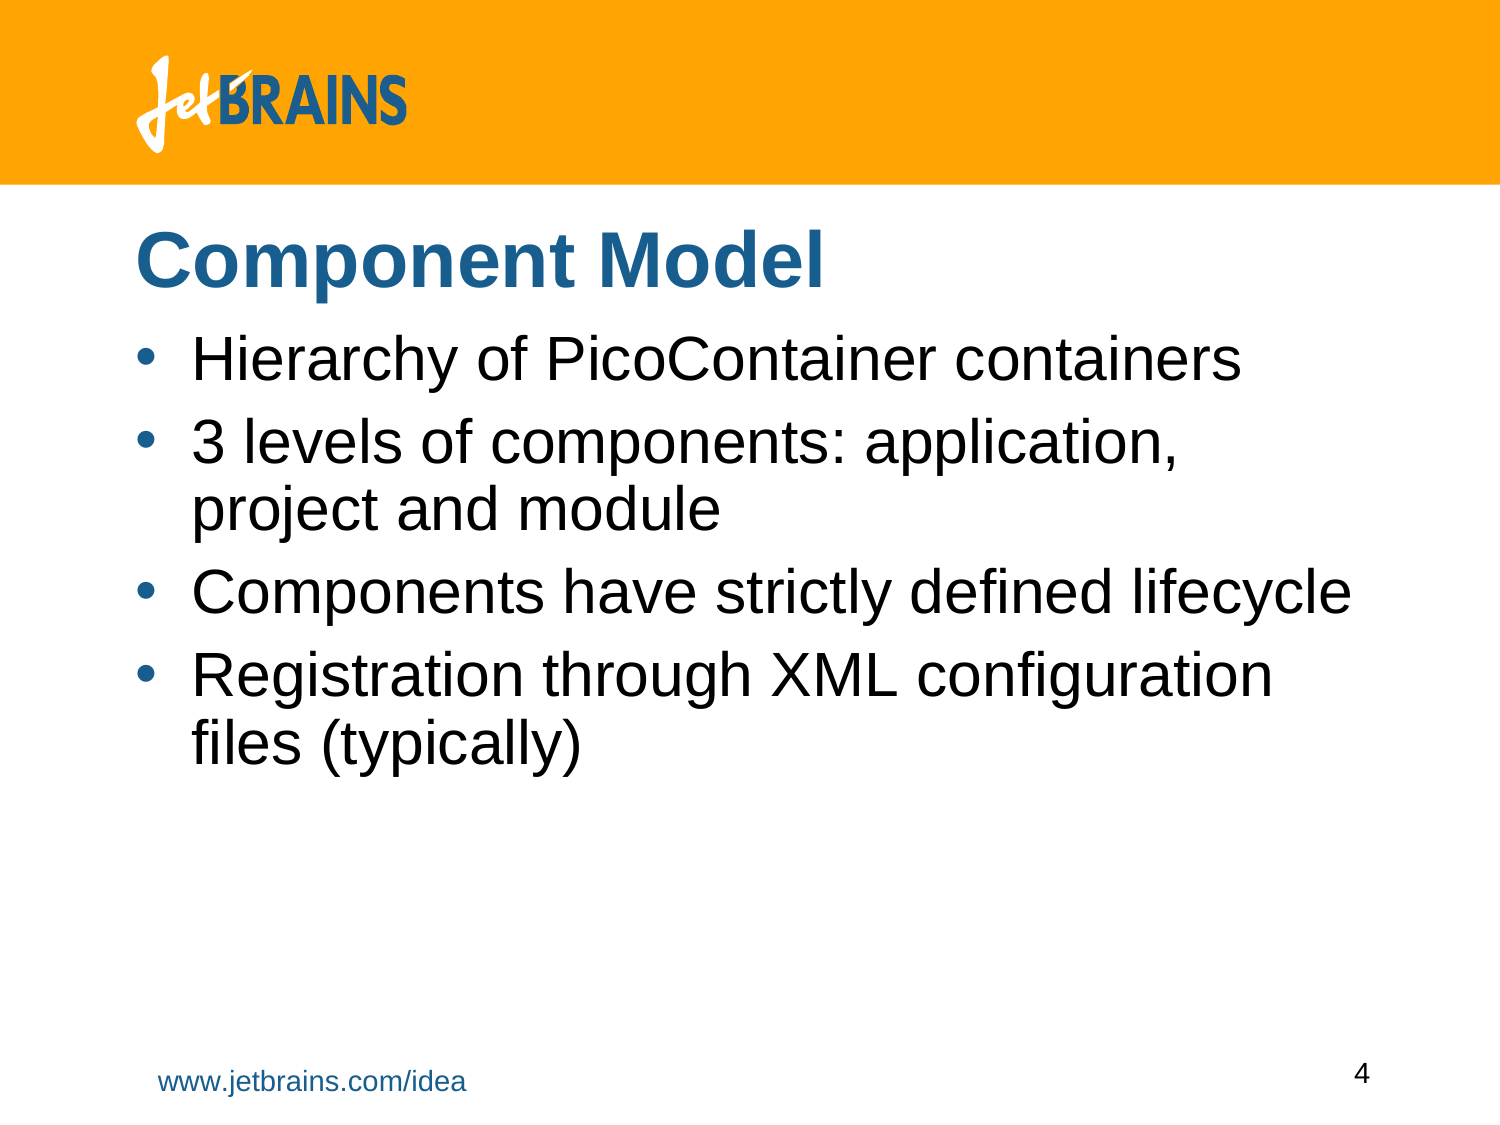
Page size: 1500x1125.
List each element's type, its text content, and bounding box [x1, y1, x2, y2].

title Component Model [135, 196, 1377, 303]
list Hierarchy of PicoContainer containers 3 levels of components: application, project and module Components have strictly defined lifecycle Registration through XML configuration files (typically) [135, 326, 1377, 1051]
